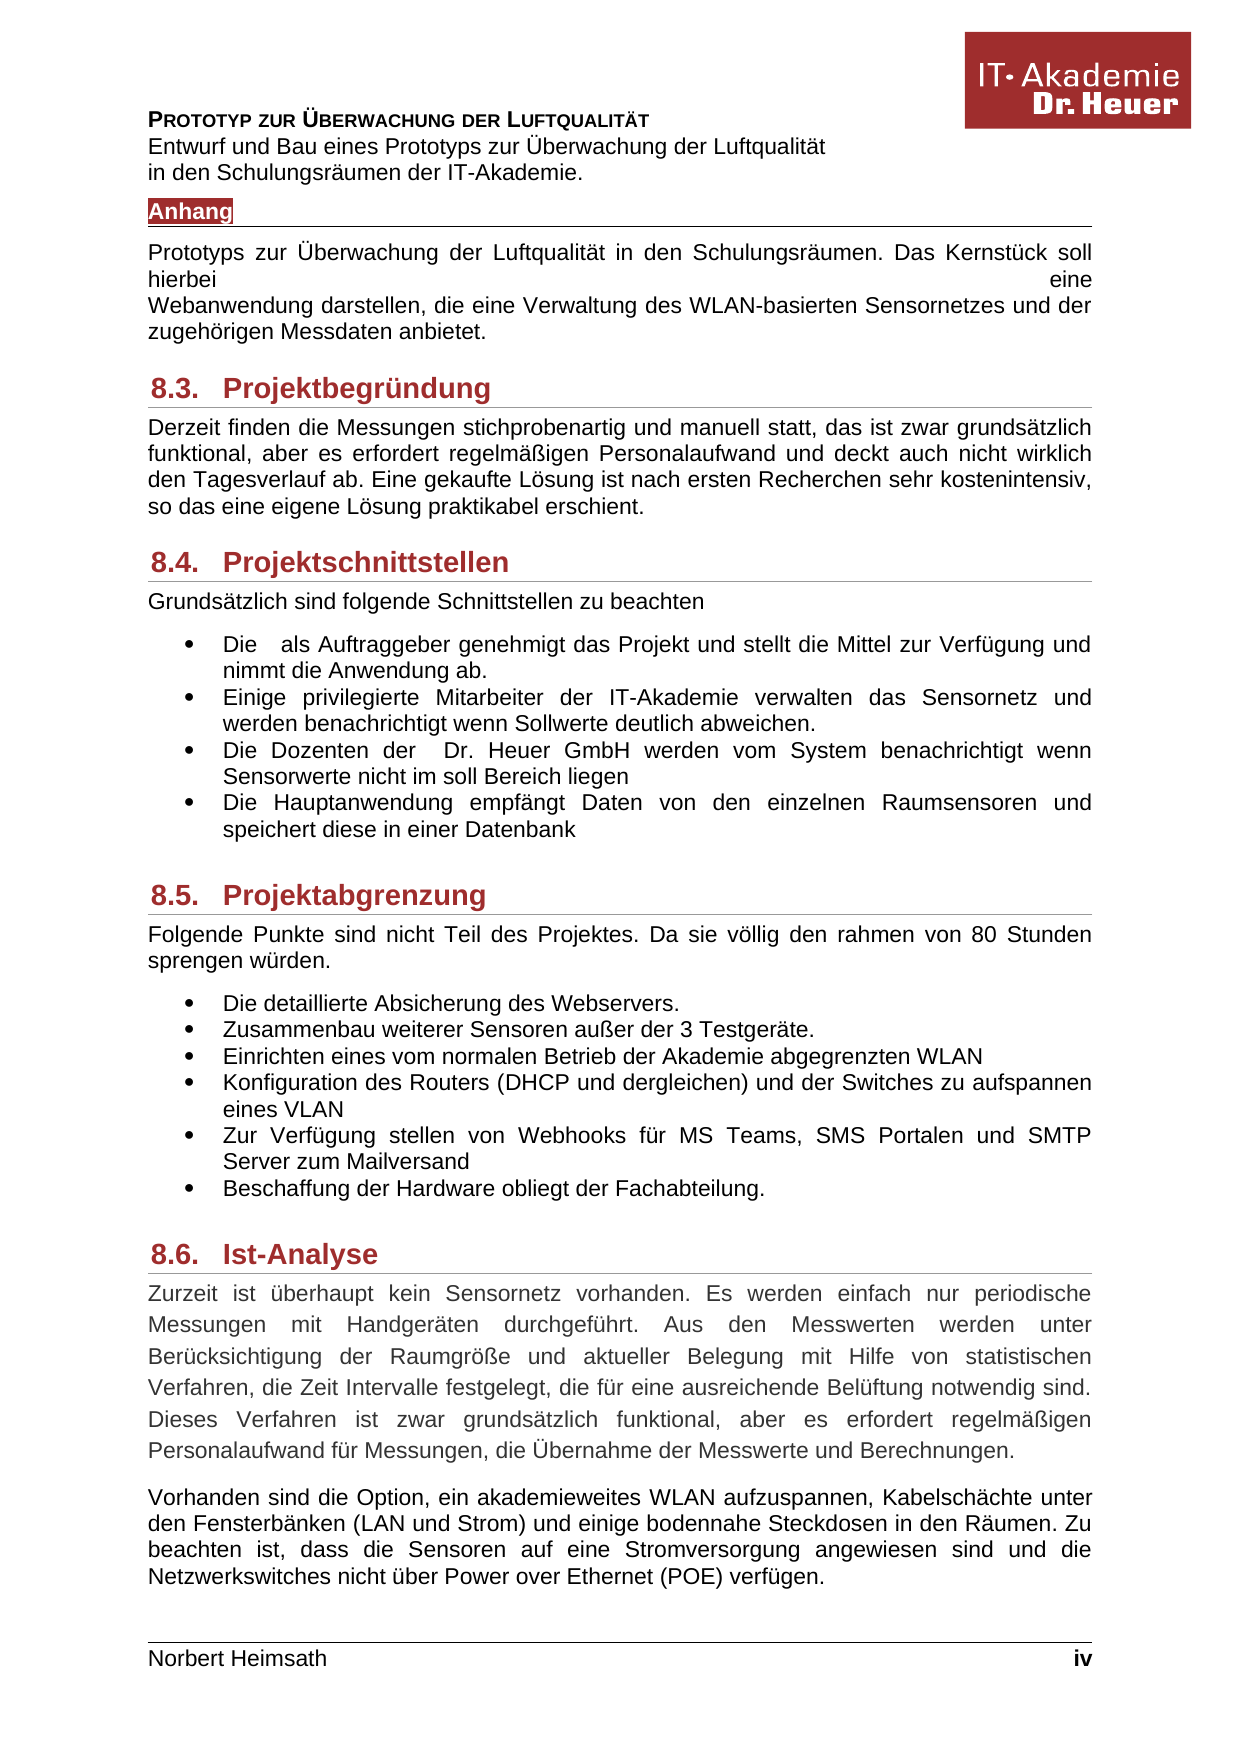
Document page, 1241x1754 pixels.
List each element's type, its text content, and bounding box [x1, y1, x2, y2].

subtitle Projektabgrenzung [148, 875, 1092, 914]
list Einrichten eines vom normalen Betrieb der Akademie abgegrenzten WLAN [185, 1043, 1092, 1069]
list Zusammenbau weiterer Sensoren außer der 3 Testgeräte. [185, 1016, 1092, 1043]
list Die Dozenten der Dr. Heuer GmbH werden vom System benachrichtigt wenn Sensorwerte nicht im soll Bereich liegen [185, 737, 1092, 789]
list Konfiguration des Routers (DHCP und dergleichen) und der Switches zu aufspannen eines VLAN [185, 1069, 1092, 1122]
list Die als Auftraggeber genehmigt das Projekt und stellt die Mittel zur Verfügung und nimmt die Anwendung ab. [185, 631, 1092, 684]
text Folgende Punkte sind nicht Teil des Projektes. Da sie völlig den rahmen von 80 Stunden sprengen würden. [148, 921, 1092, 973]
list Zur Verfügung stellen von Webhooks für MS Teams, SMS Portalen und SMTP Server zum Mailversand [185, 1122, 1092, 1174]
text Derzeit finden die Messungen stichprobenartig und manuell statt, das ist zwar grundsätzlich funktional, aber es erfordert regelmäßigen Personalaufwand und deckt auch nicht wirklich den Tagesverlauf ab. Eine gekaufte Lösung ist nach ersten Recherchen sehr kostenintensiv, so das eine eigene Lösung praktikabel erschient. [148, 414, 1092, 519]
list Die Hauptanwendung empfängt Daten von den einzelnen Raumsensoren und speichert diese in einer Datenbank [185, 789, 1092, 842]
list Die detaillierte Absicherung des Webservers. [185, 990, 1092, 1016]
list Beschaffung der Hardware obliegt der Fachabteilung. [185, 1174, 1092, 1201]
subtitle Projektschnittstellen [148, 542, 1092, 581]
list Einige privilegierte Mitarbeiter der IT-Akademie verwalten das Sensornetz und werden benachrichtigt wenn Sollwerte deutlich abweichen. [185, 684, 1092, 737]
text Prototyps zur Überwachung der Luftqualität in den Schulungsräumen. Das Kernstück soll hierbei eine Webanwendung darstellen, die eine Verwaltung des WLAN-basierten Sensornetzes und der zugehörigen Messdaten anbietet. [148, 239, 1092, 344]
subtitle Ist-Analyse [148, 1234, 1092, 1273]
text Vorhanden sind die Option, ein akademieweites WLAN aufzuspannen, Kabelschächte unter den Fensterbänken (LAN und Strom) und einige bodennahe Steckdosen in den Räumen. Zu beachten ist, dass die Sensoren auf eine Stromversorgung angewiesen sind und die Netzwerkswitches nicht über Power over Ethernet (POE) verfügen. [148, 1484, 1092, 1589]
subtitle Projektbegründung [148, 368, 1092, 407]
text Zurzeit ist überhaupt kein Sensornetz vorhanden. Es werden einfach nur periodische Messungen mit Handgeräten durchgeführt. Aus den Messwerten werden unter Berücksichtigung der Raumgröße und aktueller Belegung mit Hilfe von statistischen Verfahren, die Zeit Intervalle festgelegt, die für eine ausreichende Belüftung notwendig sind. Dieses Verfahren ist zwar grundsätzlich funktional, aber es erfordert regelmäßigen Personalaufwand für Messungen, die Übernahme der Messwerte und Berechnungen. [148, 1280, 1092, 1464]
text Grundsätzlich sind folgende Schnittstellen zu beachten [148, 588, 1092, 614]
